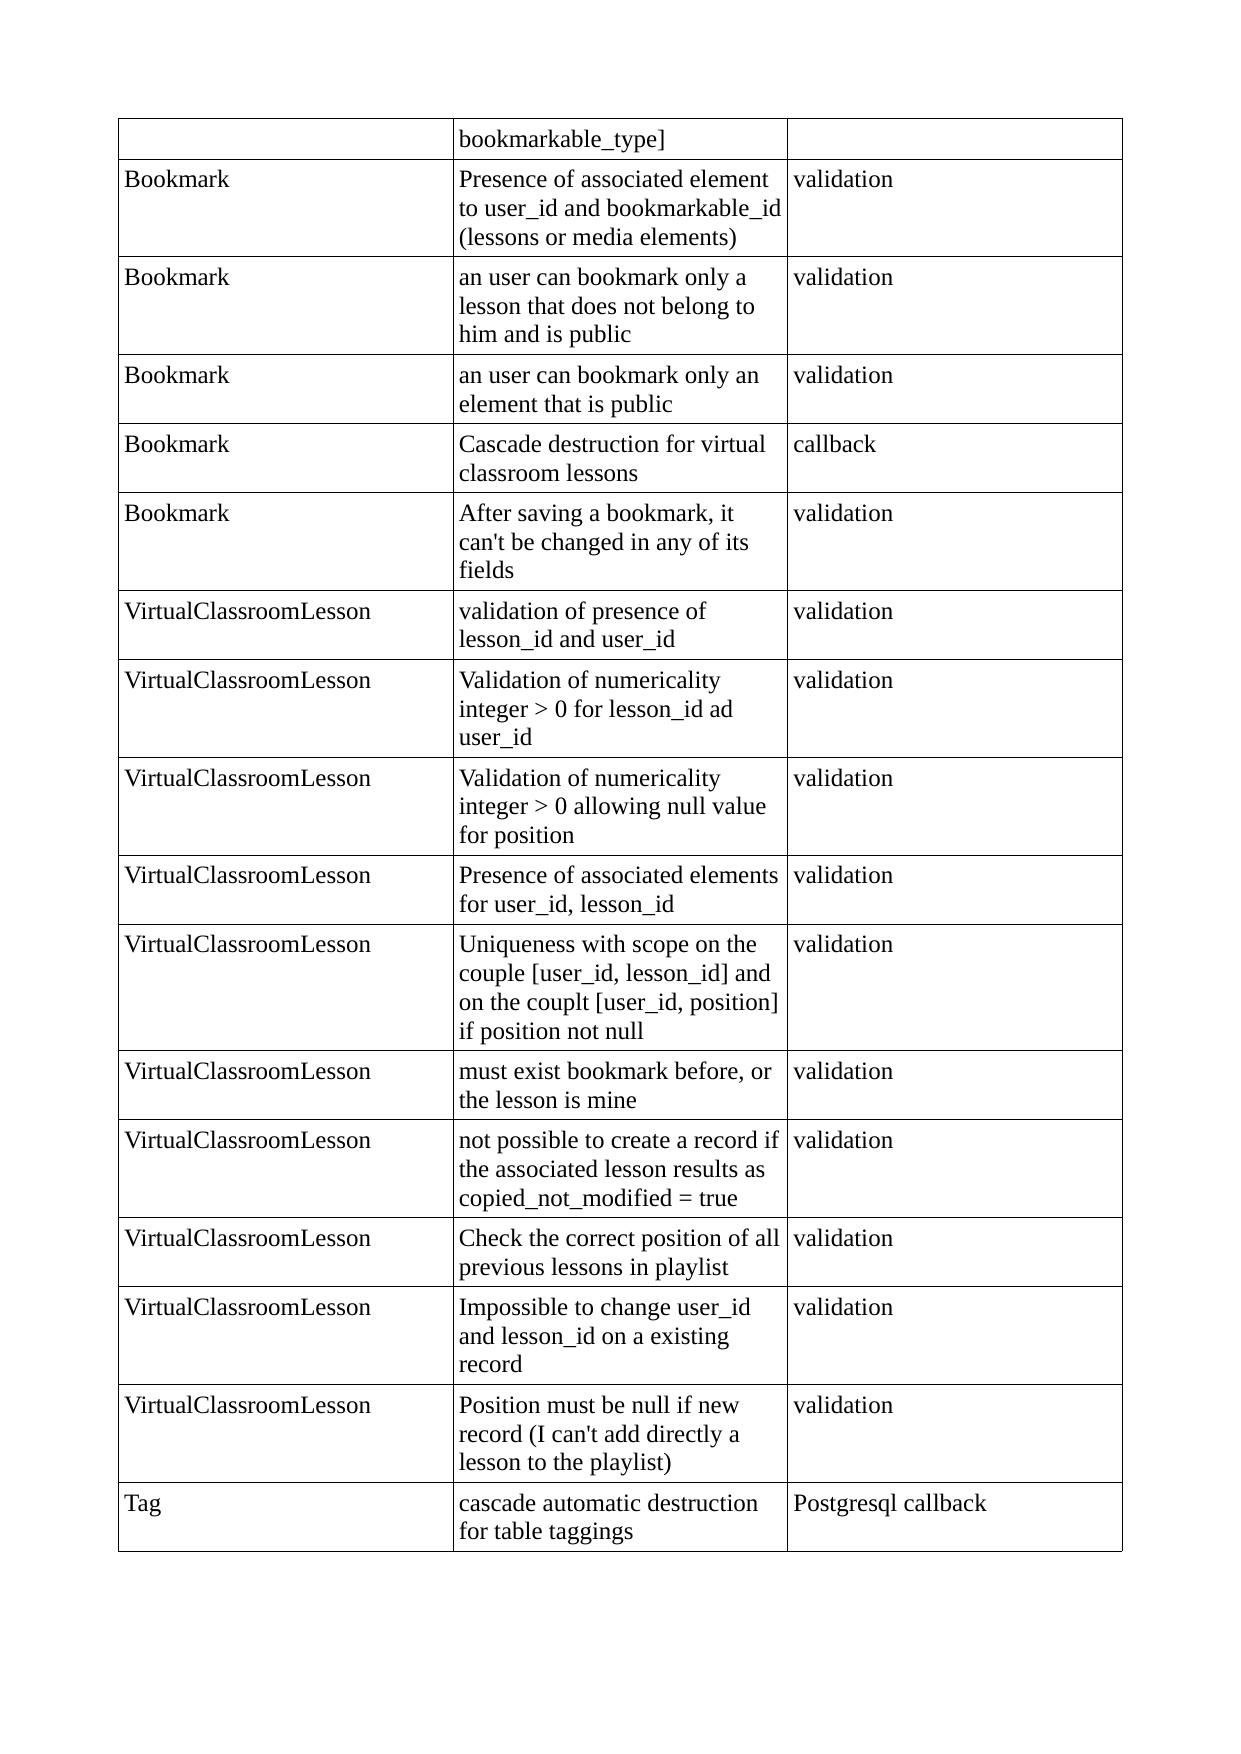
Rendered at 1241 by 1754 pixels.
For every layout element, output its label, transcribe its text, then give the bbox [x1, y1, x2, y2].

table_cell Impossible to change user_id and lesson_id on a existing record [454, 1287, 787, 1384]
table_cell validation [788, 1385, 1122, 1482]
table_cell not possible to create a record if the associated lesson results as copied_not_modified = true [454, 1120, 787, 1217]
table_cell Bookmark [119, 493, 453, 590]
table_cell validation of presence of lesson_id and user_id [454, 591, 787, 659]
table_cell Bookmark [119, 257, 453, 354]
table_cell validation [788, 160, 1122, 256]
table_cell Bookmark [119, 355, 453, 423]
table_cell VirtualClassroomLesson [119, 1051, 453, 1119]
table_cell validation [788, 591, 1122, 659]
table_cell Check the correct position of all previous lessons in playlist [454, 1218, 787, 1286]
table_cell [119, 119, 453, 158]
table_cell VirtualClassroomLesson [119, 856, 453, 924]
table_cell validation [788, 1287, 1122, 1384]
table_cell Postgresql callback [788, 1483, 1122, 1551]
table_cell validation [788, 1218, 1122, 1286]
table_cell Bookmark [119, 424, 453, 492]
table_cell Validation of numericality integer > 0 for lesson_id ad user_id [454, 660, 787, 757]
table_cell Validation of numericality integer > 0 allowing null value for position [454, 758, 787, 855]
table_cell VirtualClassroomLesson [119, 925, 453, 1050]
table_cell validation [788, 660, 1122, 757]
table_cell Presence of associated element to user_id and bookmarkable_id (lessons or media elements) [454, 160, 787, 256]
table_cell Cascade destruction for virtual classroom lessons [454, 424, 787, 492]
table_cell must exist bookmark before, or the lesson is mine [454, 1051, 787, 1119]
table_cell Uniqueness with scope on the couple [user_id, lesson_id] and on the couplt [user_id, position] if position not null [454, 925, 787, 1050]
table_cell VirtualClassroomLesson [119, 591, 453, 659]
table_cell validation [788, 856, 1122, 924]
table_cell callback [788, 424, 1122, 492]
table_cell validation [788, 925, 1122, 1050]
table_cell VirtualClassroomLesson [119, 758, 453, 855]
table_cell validation [788, 758, 1122, 855]
table_cell [788, 119, 1122, 158]
table_cell validation [788, 355, 1122, 423]
table_cell VirtualClassroomLesson [119, 1120, 453, 1217]
table_cell validation [788, 1120, 1122, 1217]
table_cell After saving a bookmark, it can't be changed in any of its fields [454, 493, 787, 590]
table_cell bookmarkable_type] [454, 119, 787, 158]
table_cell cascade automatic destruction for table taggings [454, 1483, 787, 1551]
table_cell Bookmark [119, 160, 453, 256]
table_cell Tag [119, 1483, 453, 1551]
table_cell Position must be null if new record (I can't add directly a lesson to the playlist) [454, 1385, 787, 1482]
table_cell VirtualClassroomLesson [119, 1218, 453, 1286]
table_cell validation [788, 493, 1122, 590]
table_cell an user can bookmark only an element that is public [454, 355, 787, 423]
table_cell validation [788, 257, 1122, 354]
table_cell VirtualClassroomLesson [119, 1385, 453, 1482]
table_cell VirtualClassroomLesson [119, 660, 453, 757]
table_cell an user can bookmark only a lesson that does not belong to him and is public [454, 257, 787, 354]
table_cell VirtualClassroomLesson [119, 1287, 453, 1384]
table_cell Presence of associated elements for user_id, lesson_id [454, 856, 787, 924]
table_cell validation [788, 1051, 1122, 1119]
